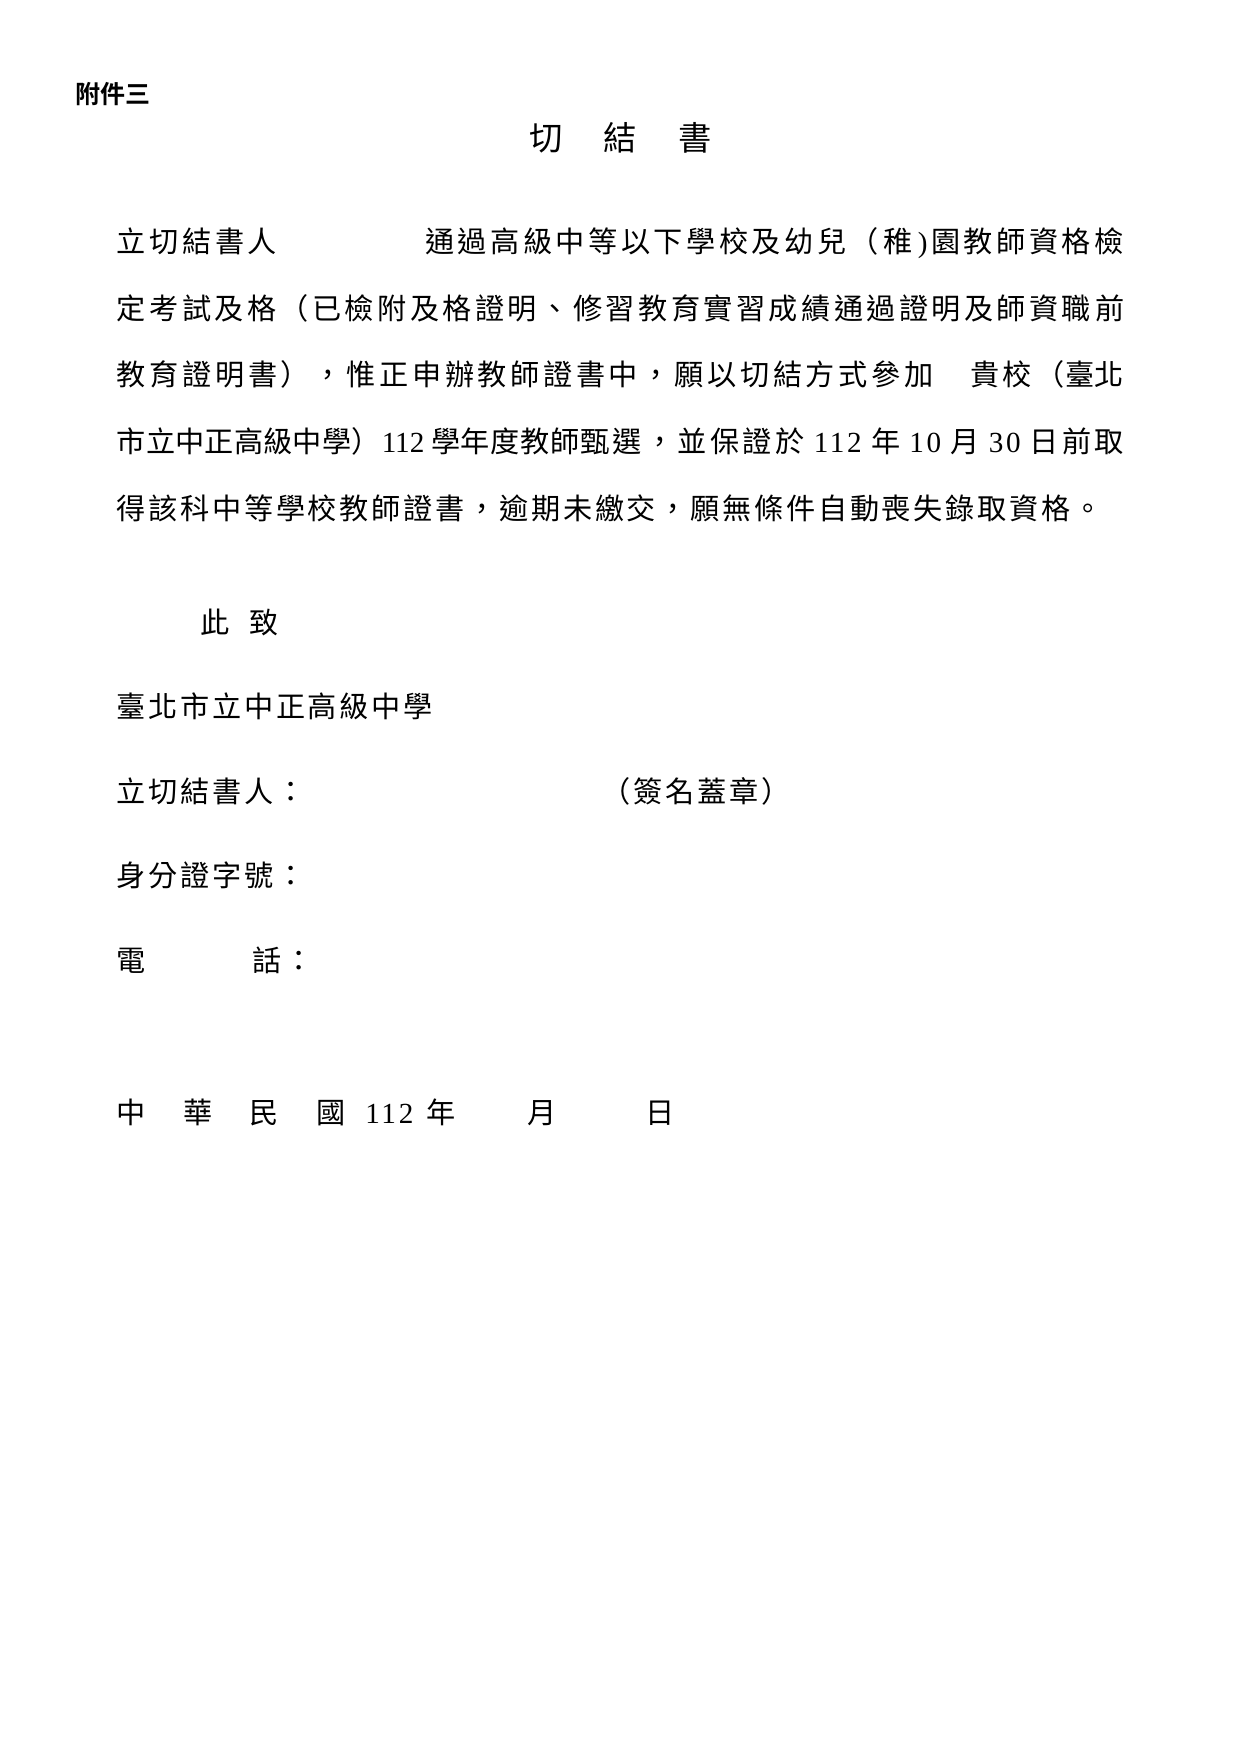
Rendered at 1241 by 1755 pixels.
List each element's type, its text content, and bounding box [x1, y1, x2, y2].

text 中 華 民 國 112 年 月 日 [117, 1089, 1124, 1131]
text 電 話： [117, 937, 1124, 980]
text 切 結 書 [75, 111, 1166, 159]
text 身分證字號： [117, 853, 1124, 895]
text 臺北市立中正高級中學 [117, 684, 1124, 726]
text 附件三 [75, 75, 1166, 111]
text 此 致 [200, 599, 1124, 641]
text 立切結書人 通過高級中等以下學校及幼兒（稚)園教師資格檢定考試及格（已檢附及格證明、修習教育實習成績通過證明及師資職前教育證明書），惟正申辦教師證書中，願以切結方式參加 貴校（臺北市立中正高級中學）112學年度教師甄選，並保證於112年10月30日前取得該科中等學校教師證書，逾期未繳交，願無條件自動喪失錄取資格。 [117, 199, 1124, 532]
text 立切結書人： （簽名蓋章） [117, 768, 1124, 811]
